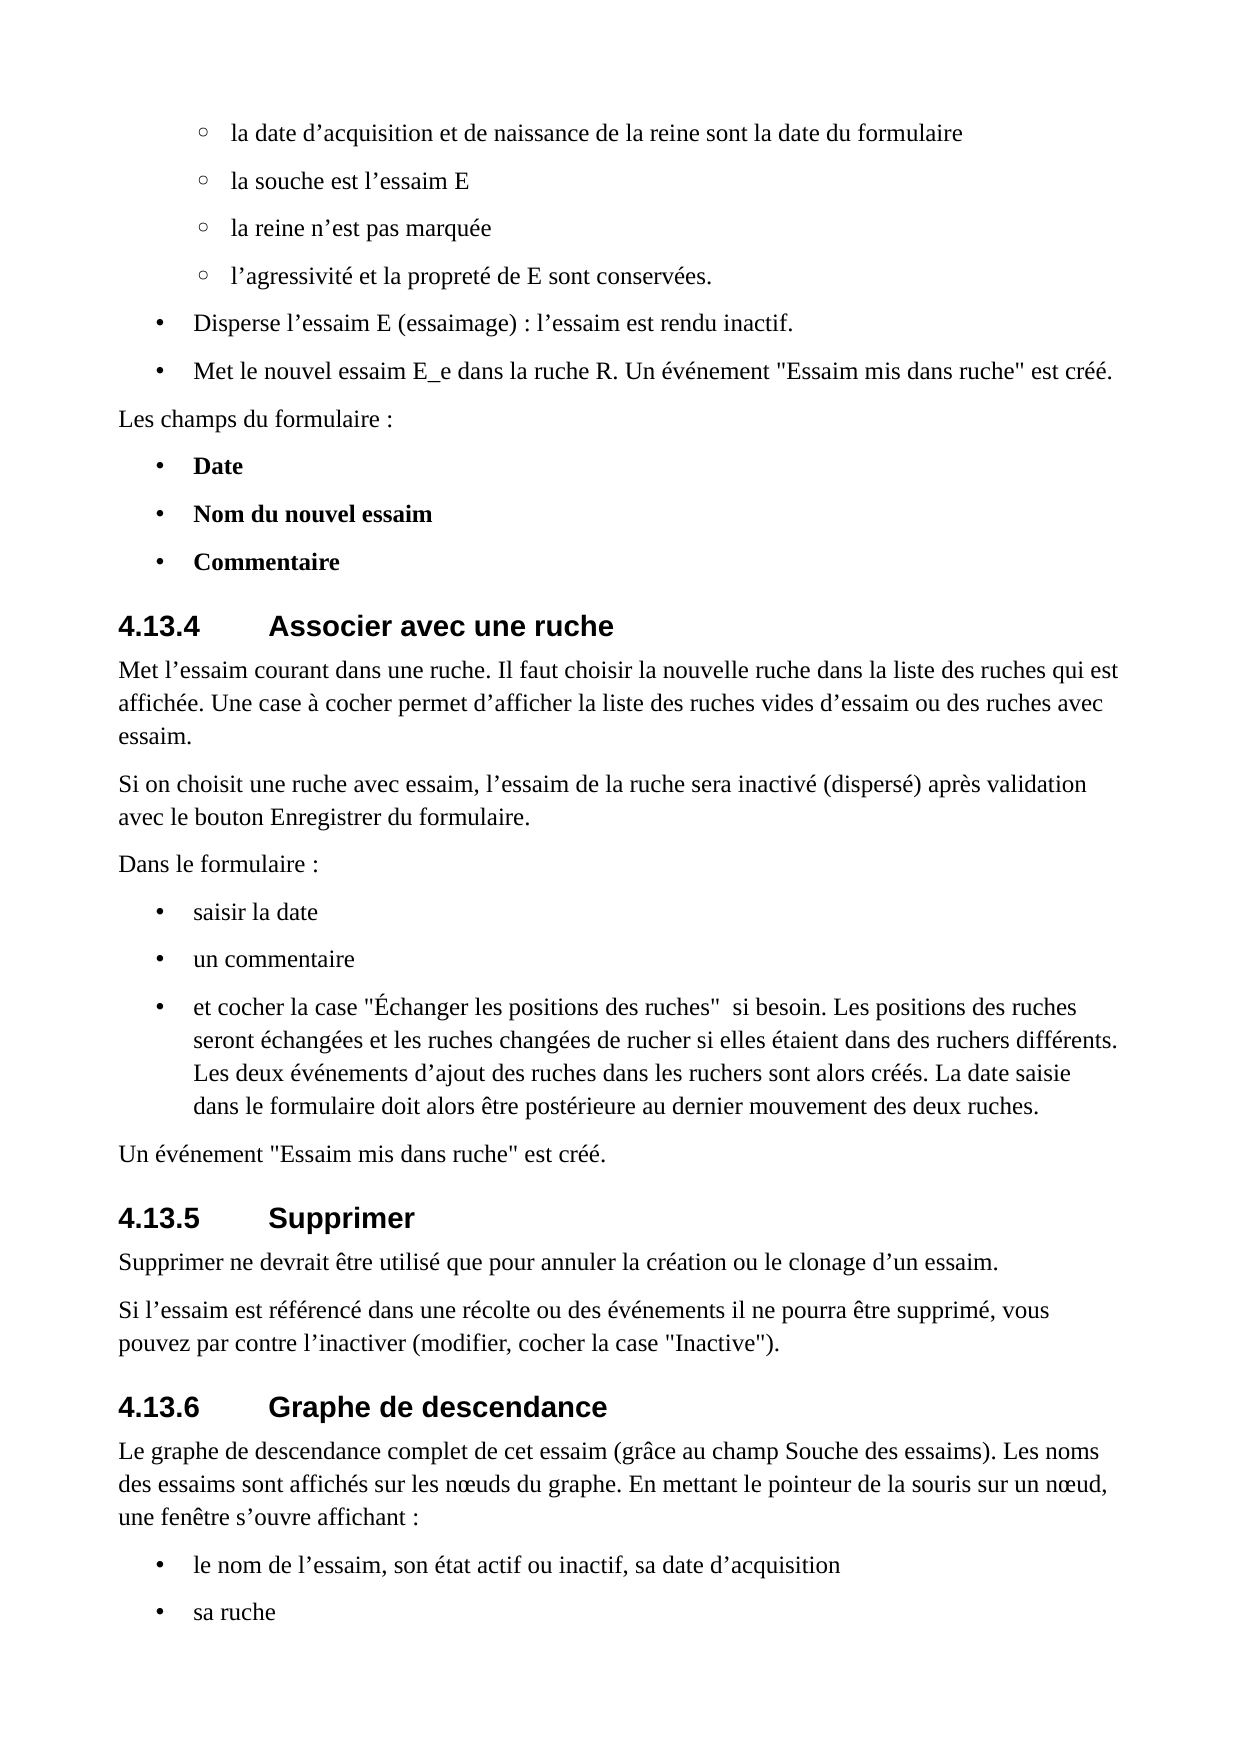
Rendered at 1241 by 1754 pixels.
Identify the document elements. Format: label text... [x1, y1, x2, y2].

text Un événement "Essaim mis dans ruche" est créé. [118, 1139, 1122, 1167]
subtitle Associer avec une ruche [118, 609, 1122, 642]
list Nom du nouvel essaim [156, 499, 1122, 528]
list sa ruche [156, 1597, 1122, 1626]
subtitle Graphe de descendance [118, 1390, 1122, 1424]
list et cocher la case "Échanger les positions des ruches" si besoin. Les positions des ruches seront échangées et les ruches changées de rucher si elles étaient dans des ruchers différents. Les deux événements d’ajout des ruches dans les ruchers sont alors créés. La date saisie dans le formulaire doit alors être postérieure au dernier mouvement des deux ruches. [156, 992, 1122, 1120]
list Date [156, 451, 1122, 480]
text Met l’essaim courant dans une ruche. Il faut choisir la nouvelle ruche dans la liste des ruches qui est affichée. Une case à cocher permet d’afficher la liste des ruches vides d’essaim ou des ruches avec essaim. [118, 655, 1122, 750]
list la date d’acquisition et de naissance de la reine sont la date du formulaire [193, 118, 1122, 147]
text Les champs du formulaire : [118, 404, 1122, 432]
list Commentaire [156, 547, 1122, 575]
list la souche est l’essaim E [193, 166, 1122, 194]
subtitle Supprimer [118, 1201, 1122, 1235]
list Met le nouvel essaim E_e dans la ruche R. Un événement "Essaim mis dans ruche" est créé. [156, 356, 1122, 385]
list la reine n’est pas marquée [193, 213, 1122, 242]
text Supprimer ne devrait être utilisé que pour annuler la création ou le clonage d’un essaim. [118, 1247, 1122, 1276]
text Le graphe de descendance complet de cet essaim (grâce au champ Souche des essaims). Les noms des essaims sont affichés sur les nœuds du graphe. En mettant le pointeur de la souris sur un nœud, une fenêtre s’ouvre affichant : [118, 1436, 1122, 1531]
list le nom de l’essaim, son état actif ou inactif, sa date d’acquisition [156, 1550, 1122, 1579]
text Si l’essaim est référencé dans une récolte ou des événements il ne pourra être supprimé, vous pouvez par contre l’inactiver (modifier, cocher la case "Inactive"). [118, 1295, 1122, 1357]
text Dans le formulaire : [118, 849, 1122, 878]
text Si on choisit une ruche avec essaim, l’essaim de la ruche sera inactivé (dispersé) après validation avec le bouton Enregistrer du formulaire. [118, 769, 1122, 830]
list l’agressivité et la propreté de E sont conservées. [193, 261, 1122, 290]
list saisir la date [156, 897, 1122, 926]
list Disperse l’essaim E (essaimage) : l’essaim est rendu inactif. [156, 308, 1122, 337]
list un commentaire [156, 944, 1122, 973]
